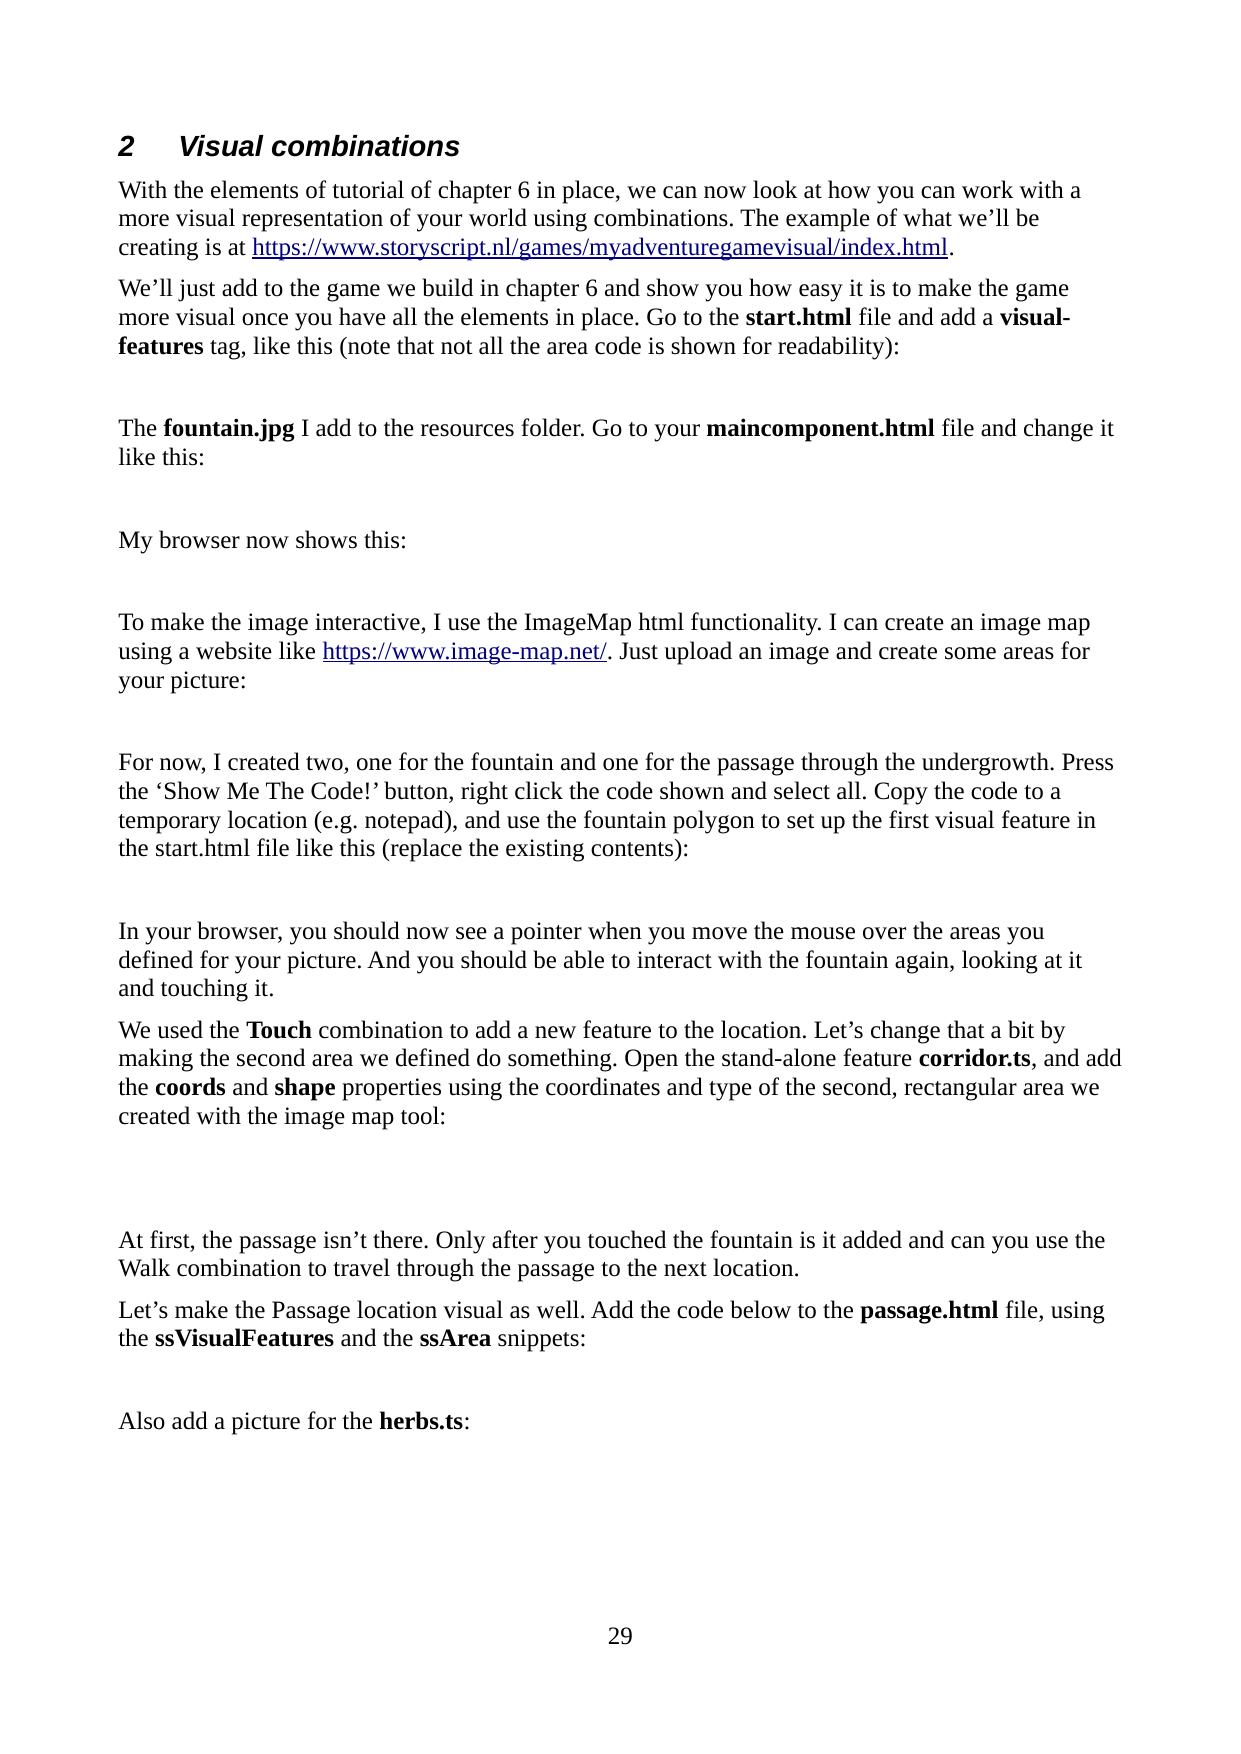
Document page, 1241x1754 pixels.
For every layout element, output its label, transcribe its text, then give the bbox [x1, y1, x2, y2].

text With the elements of tutorial of chapter 6 in place, we can now look at how you can work with a more visual representation of your world using combinations. The example of what we’ll be creating is at https://www.storyscript.nl/games/myadventuregamevisual/index.html. [118, 175, 1122, 261]
subtitle Visual combinations [118, 129, 1122, 162]
text We’ll just add to the game we build in chapter 6 and show you how easy it is to make the game more visual once you have all the elements in place. Go to the start.html file and add a visual-features tag, like this (note that not all the area code is shown for readability): [118, 273, 1122, 360]
text My browser now shows this: [118, 525, 1122, 553]
text For now, I created two, one for the fountain and one for the passage through the undergrowth. Press the ‘Show Me The Code!’ button, right click the code shown and select all. Copy the code to a temporary location (e.g. notepad), and use the fountain polygon to set up the first visual feature in the start.html file like this (replace the existing contents): [118, 747, 1122, 862]
text To make the image interactive, I use the ImageMap html functionality. I can create an image map using a website like https://www.image-map.net/. Just upload an image and create some areas for your picture: [118, 607, 1122, 693]
text Let’s make the Passage location visual as well. Add the code below to the passage.html file, using the ssVisualFeatures and the ssArea snippets: [118, 1295, 1122, 1352]
text In your browser, you should now see a pointer when you move the mouse over the areas you defined for your picture. And you should be able to interact with the fountain again, looking at it and touching it. [118, 916, 1122, 1002]
text The fountain.jpg I add to the resources folder. Go to your maincomponent.html file and change it like this: [118, 413, 1122, 471]
text Also add a picture for the herbs.ts: [118, 1406, 1122, 1435]
text We used the Touch combination to add a new feature to the location. Let’s change that a bit by making the second area we defined do something. Open the stand-alone feature corridor.ts, and add the coords and shape properties using the coordinates and type of the second, rectangular area we created with the image map tool: [118, 1015, 1122, 1130]
text At first, the passage isn’t there. Only after you touched the fountain is it added and can you use the Walk combination to travel through the passage to the next location. [118, 1225, 1122, 1282]
